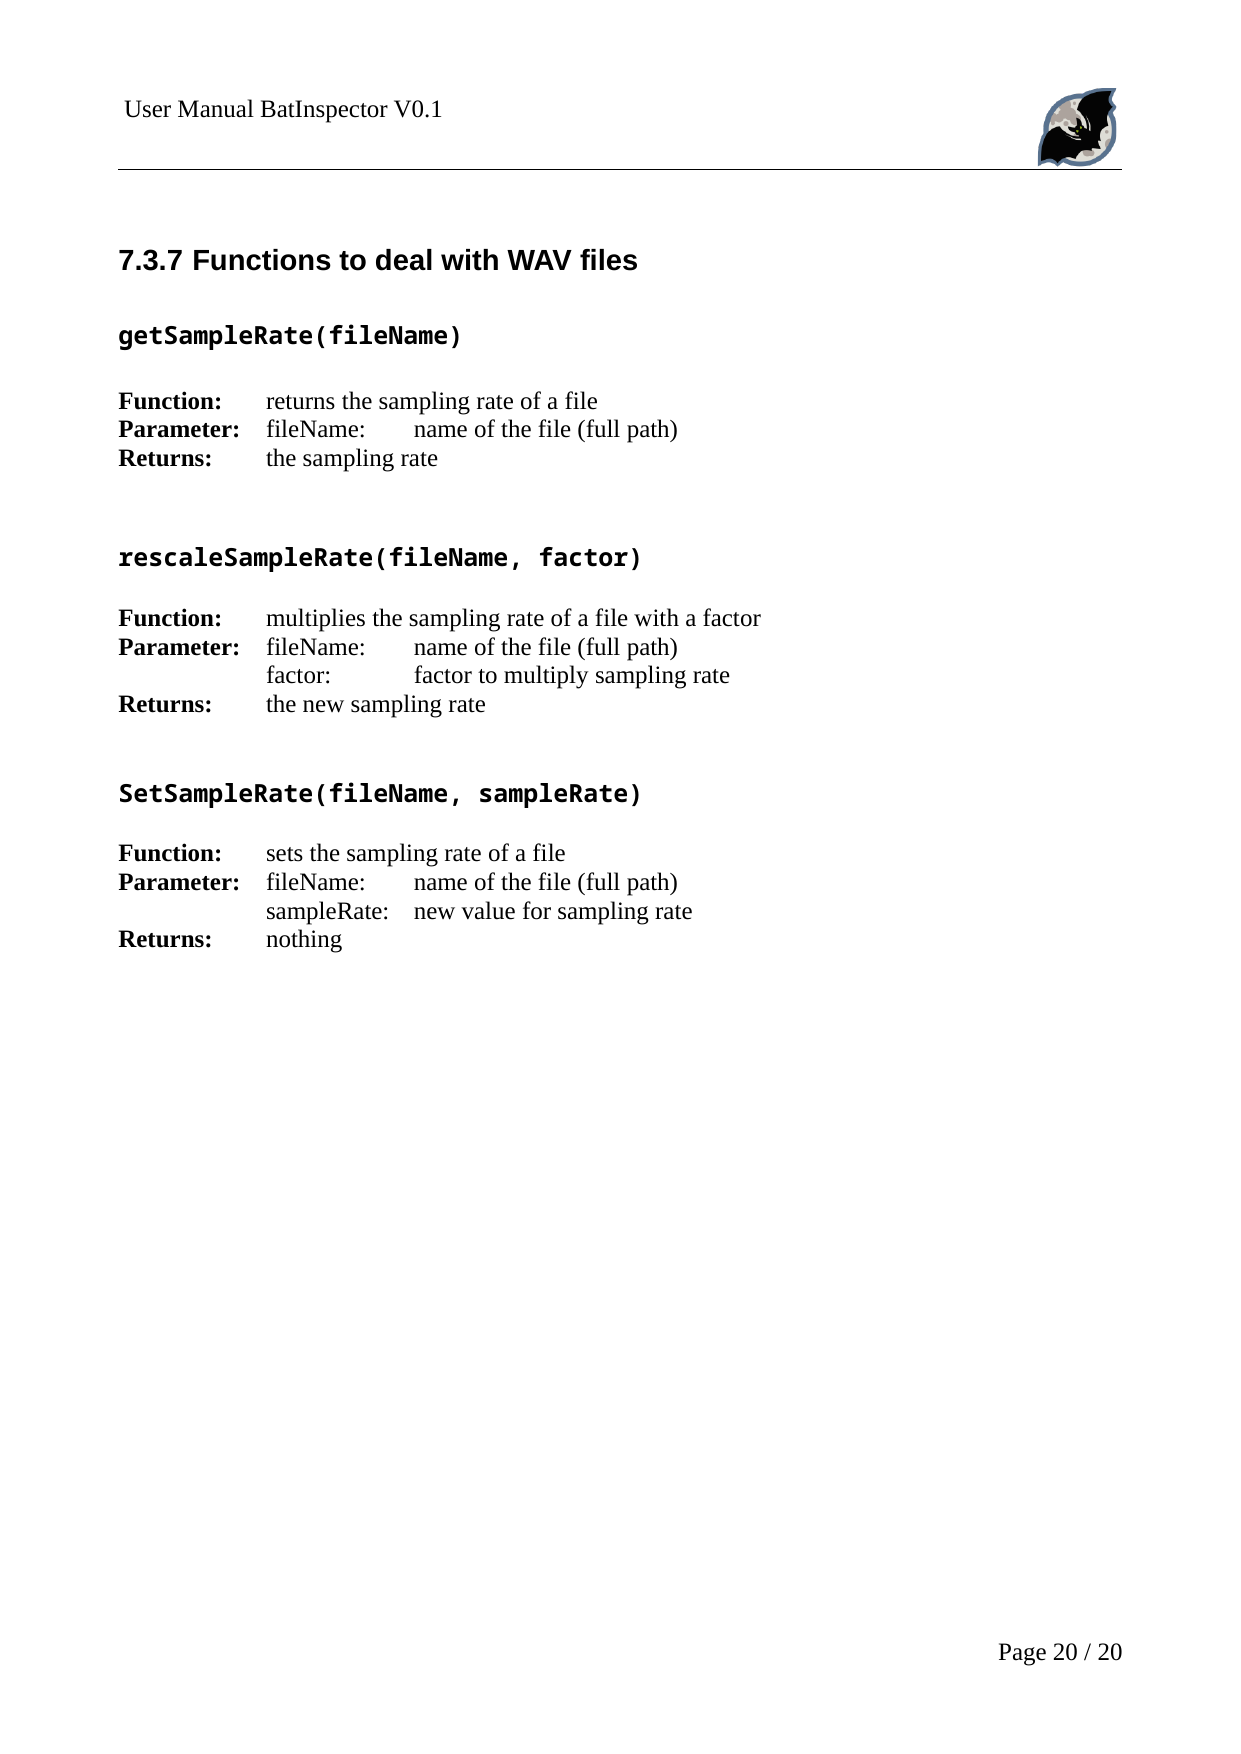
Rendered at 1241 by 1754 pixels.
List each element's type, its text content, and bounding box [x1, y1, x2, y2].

subtitle Functions to deal with WAV files [118, 243, 1122, 276]
text rescaleSampleRate(fileName, factor) [118, 540, 1122, 574]
text Parameter: fileName: name of the file (full path) Returns: the sampling rate [118, 414, 1122, 472]
text Parameter: fileName: name of the file (full path) factor: factor to multiply sampling rate [118, 632, 1122, 689]
text SetSampleRate(fileName, sampleRate) [118, 775, 1122, 809]
text Function: returns the sampling rate of a file [118, 386, 1122, 414]
text Returns: nothing [118, 924, 1122, 953]
text Returns: the new sampling rate [118, 689, 1122, 718]
text Function: sets the sampling rate of a file [118, 838, 1122, 867]
text Parameter: fileName: name of the file (full path) sampleRate: new value for sampling rate [118, 867, 1122, 924]
picture [1037, 88, 1117, 167]
text Function: multiplies the sampling rate of a file with a factor [118, 603, 1122, 632]
text getSampleRate(fileName) [118, 318, 1122, 352]
